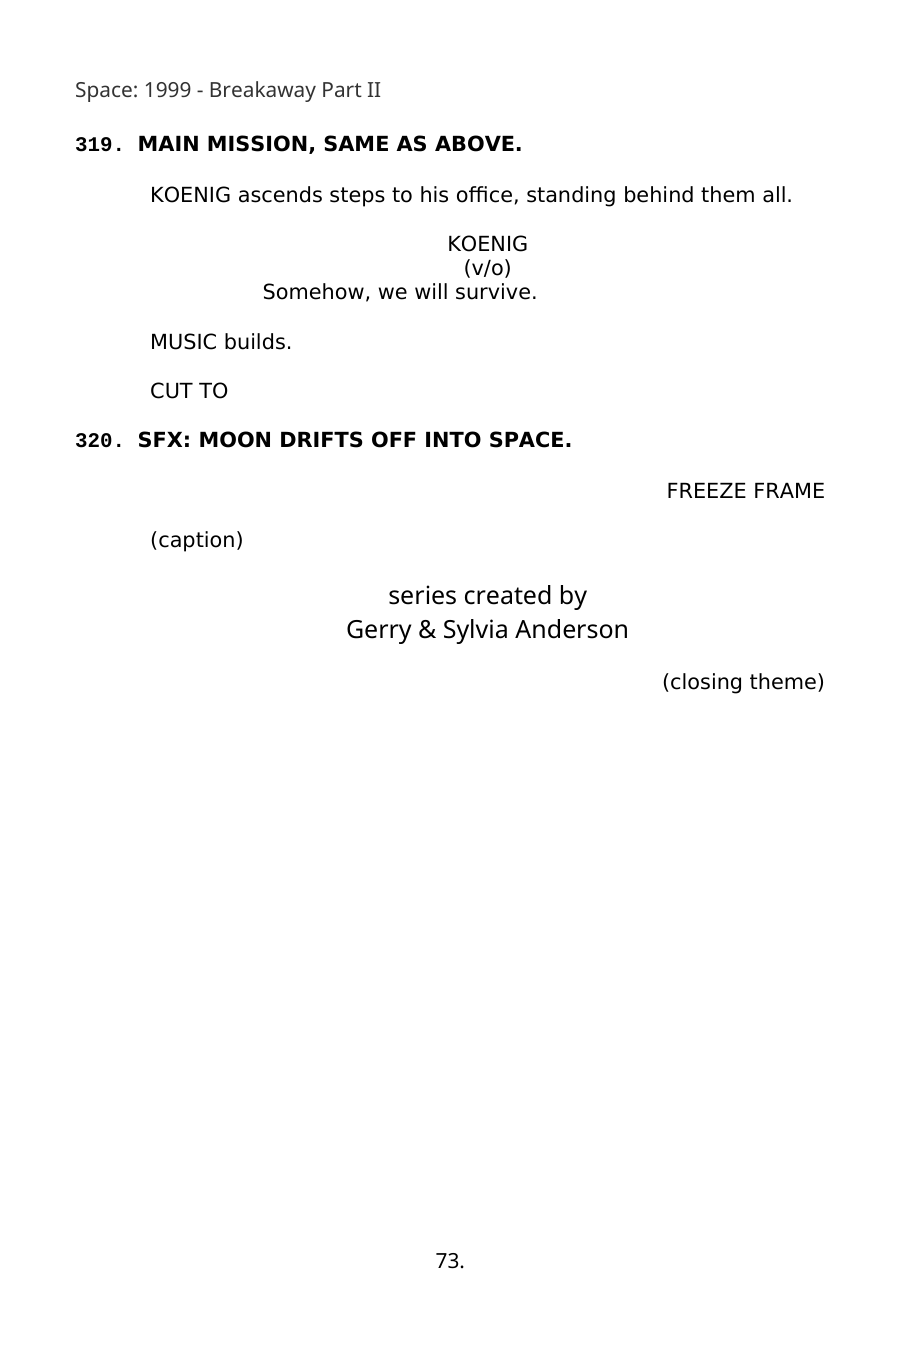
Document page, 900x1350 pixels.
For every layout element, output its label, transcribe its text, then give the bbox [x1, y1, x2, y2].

text 320. SFX: MOON DRIFTS OFF INTO SPACE. [75, 428, 825, 454]
text MUSIC builds. [150, 330, 825, 354]
text Somehow, we will survive. [262, 280, 712, 305]
text series created by Gerry & Sylvia Anderson [150, 577, 825, 646]
text (caption) [150, 528, 825, 552]
text KOENIG (v/o) [262, 232, 712, 280]
text KOENIG ascends steps to his office, standing behind them all. [150, 183, 825, 207]
text FREEZE FRAME [150, 479, 825, 503]
text CUT TO [150, 379, 825, 403]
text 319. MAIN MISSION, SAME AS ABOVE. [75, 132, 825, 158]
text (closing theme) [150, 671, 825, 695]
